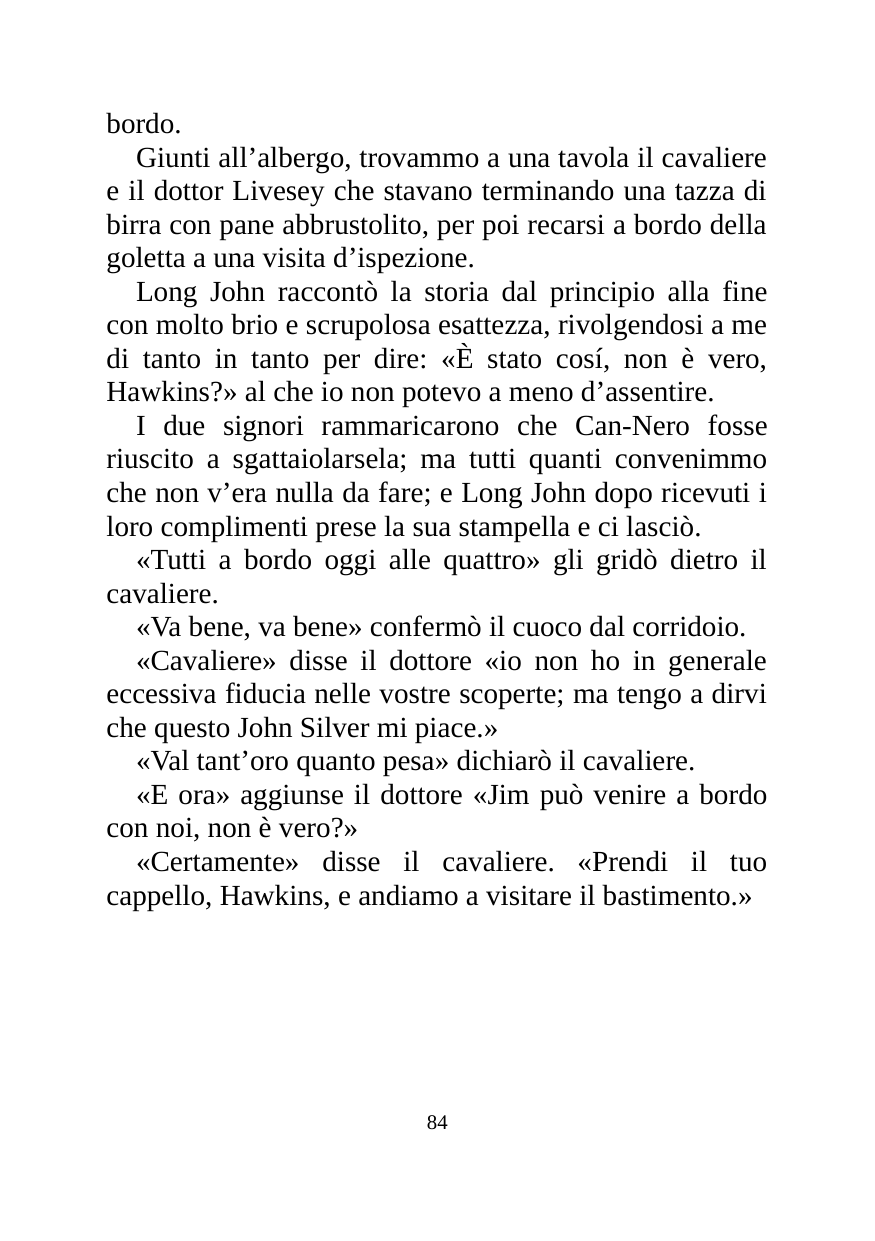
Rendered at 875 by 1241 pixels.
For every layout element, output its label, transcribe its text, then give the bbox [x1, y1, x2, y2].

text I due signori rammaricarono che Can-Nero fosse riuscito a sgattaiolarsela; ma tutti quanti convenimmo che non v’era nulla da fare; e Long John dopo ricevuti i loro complimenti prese la sua stampella e ci lasciò. [106, 408, 768, 542]
text bordo. [106, 106, 768, 140]
text «Tutti a bordo oggi alle quattro» gli gridò dietro il cavaliere. [106, 542, 768, 609]
text Giunti all’albergo, trovammo a una tavola il cavaliere e il dottor Livesey che stavano terminando una tazza di birra con pane abbrustolito, per poi recarsi a bordo della goletta a una visita d’ispezione. [106, 140, 768, 274]
text Long John raccontò la storia dal principio alla fine con molto brio e scrupolosa esattezza, rivolgendosi a me di tanto in tanto per dire: «È stato cosí, non è vero, Hawkins?» al che io non potevo a meno d’assentire. [106, 274, 768, 408]
text «Va bene, va bene» confermò il cuoco dal corridoio. [106, 609, 768, 643]
text «E ora» aggiunse il dottore «Jim può venire a bordo con noi, non è vero?» [106, 777, 768, 844]
text «Val tant’oro quanto pesa» dichiarò il cavaliere. [106, 743, 768, 777]
text «Certamente» disse il cavaliere. «Prendi il tuo cappello, Hawkins, e andiamo a visitare il bastimento.» [106, 844, 768, 911]
text «Cavaliere» disse il dottore «io non ho in generale eccessiva fiducia nelle vostre scoperte; ma tengo a dirvi che questo John Silver mi piace.» [106, 643, 768, 743]
